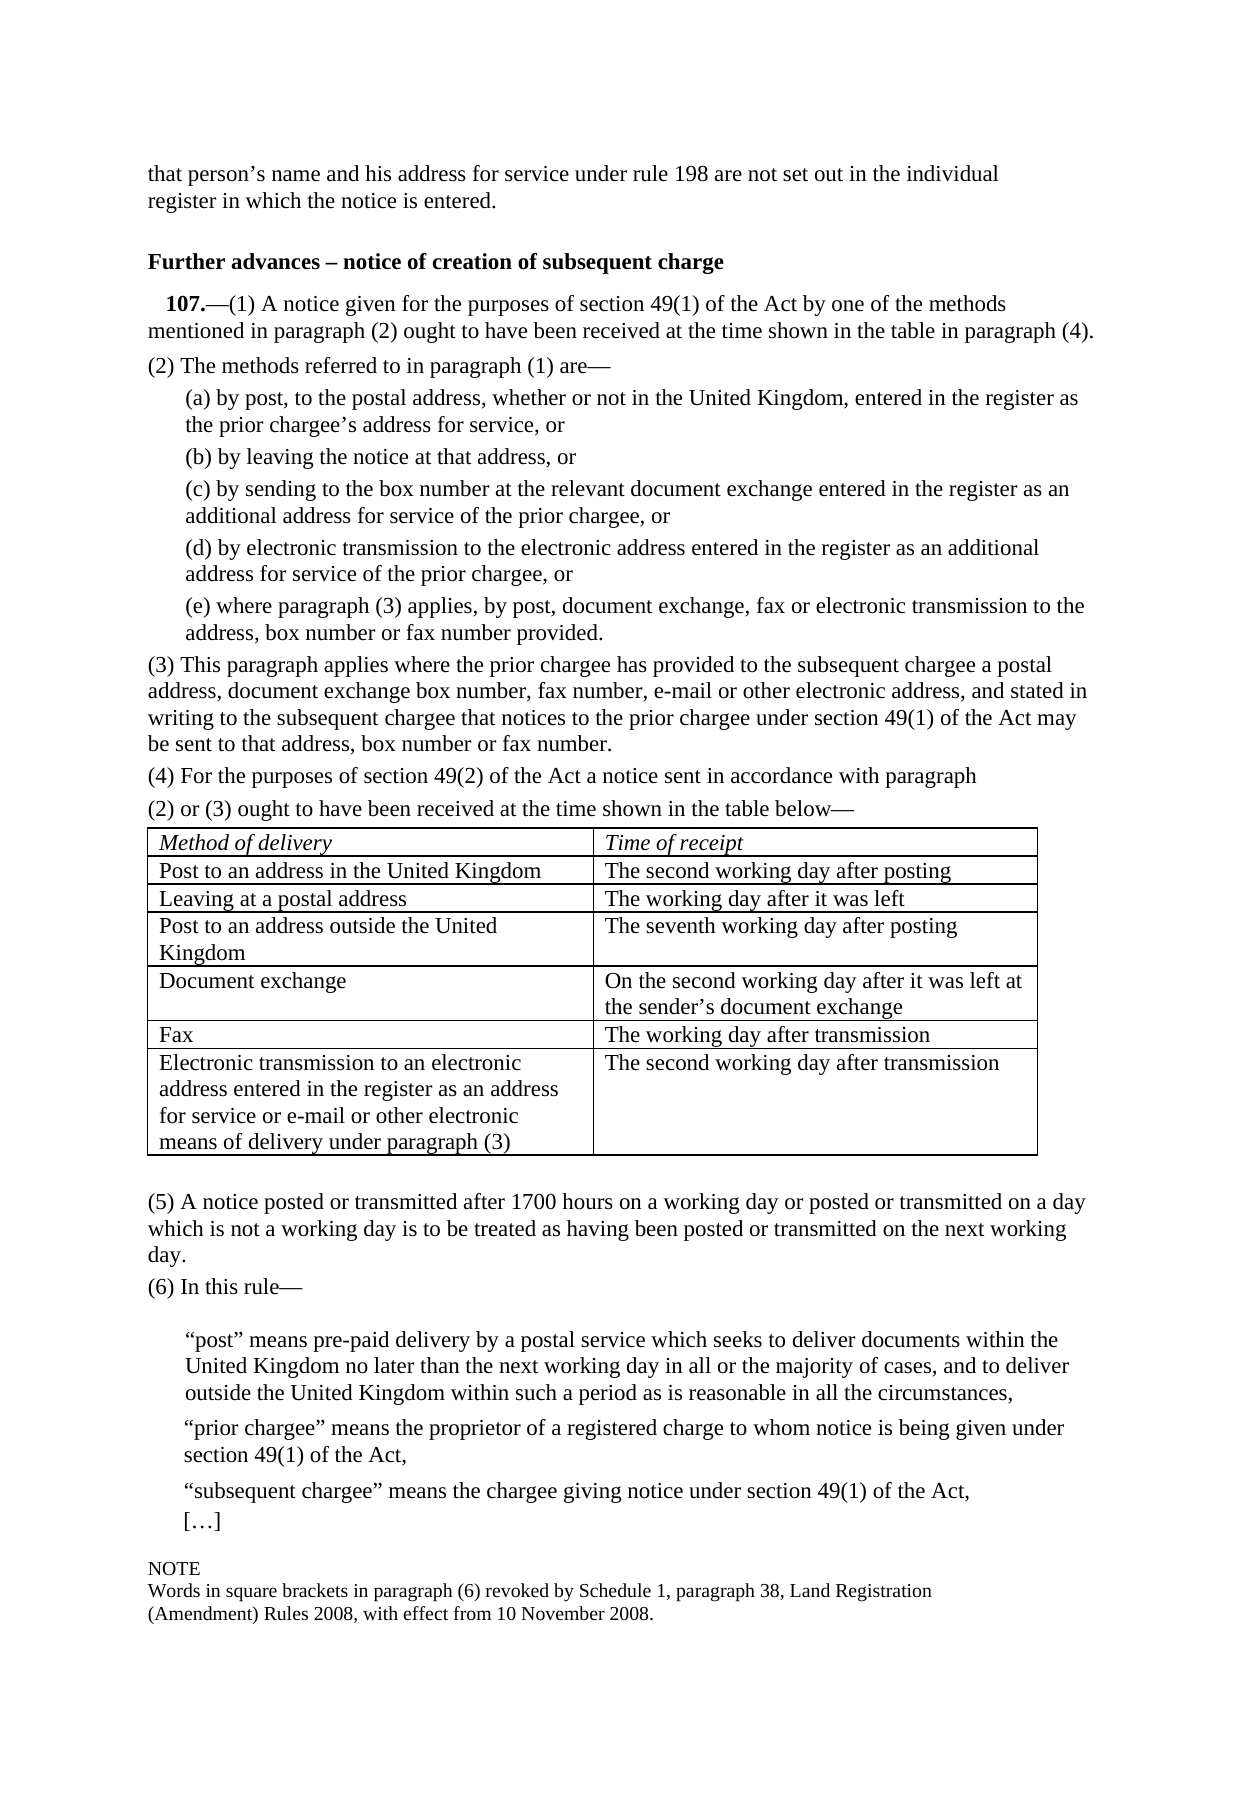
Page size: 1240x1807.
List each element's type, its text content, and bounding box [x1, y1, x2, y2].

table_cell The working day after transmission [594, 1021, 1037, 1047]
table_cell Post to an address in the United Kingdom [148, 857, 593, 883]
text (2) The methods referred to in paragraph (1) are— [148, 352, 1099, 378]
text (3) This paragraph applies where the prior chargee has provided to the subsequent chargee a postal address, document exchange box number, fax number, e-mail or other electronic address, and stated in writing to the subsequent chargee that notices to the prior chargee under section 49(1) of the Act may be sent to that address, box number or fax number. [148, 651, 1099, 757]
text “subsequent chargee” means the chargee giving notice under section 49(1) of the Act, [184, 1476, 1099, 1503]
text (5) A notice posted or transmitted after 1700 hours on a working day or posted or transmitted on a day which is not a working day is to be treated as having been posted or transmitted on the next working day. [148, 1188, 1099, 1267]
table_cell Post to an address outside the United Kingdom [148, 913, 593, 965]
table_cell The second working day after transmission [594, 1049, 1037, 1154]
text (4) For the purposes of section 49(2) of the Act a notice sent in accordance with paragraph [148, 763, 1099, 789]
table_cell Document exchange [148, 967, 593, 1019]
text (c) by sending to the box number at the relevant document exchange entered in the register as an additional address for service of the prior chargee, or [185, 475, 1099, 528]
text “prior chargee” means the proprietor of a registered charge to whom notice is being given under section 49(1) of the Act, [184, 1414, 1099, 1467]
text that person’s name and his address for service under rule 198 are not set out in the individual register in which the notice is entered. [148, 161, 1066, 213]
table_cell The working day after it was left [594, 885, 1037, 911]
text (e) where paragraph (3) applies, by post, document exchange, fax or electronic transmission to the address, box number or fax number provided. [185, 593, 1099, 645]
table_cell The seventh working day after posting [594, 913, 1037, 965]
table_header Method of delivery [148, 829, 593, 855]
text (a) by post, to the postal address, whether or not in the United Kingdom, entered in the register as the prior chargee’s address for service, or [185, 384, 1099, 437]
text “post” means pre-paid delivery by a postal service which seeks to deliver documents within the United Kingdom no later than the next working day in all or the majority of cases, and to deliver outside the United Kingdom within such a period as is reasonable in all the circumstances, [185, 1326, 1091, 1405]
subtitle NOTE [148, 1549, 309, 1579]
text (2) or (3) ought to have been received at the time shown in the table below— [148, 795, 1099, 821]
table_cell Electronic transmission to an electronic address entered in the register as an address for service or e-mail or other electronic means of delivery under paragraph (3) [148, 1049, 593, 1154]
text 107.—(1) A notice given for the purposes of section 49(1) of the Act by one of the methods mentioned in paragraph (2) ought to have been received at the time shown in the table in paragraph (4). [148, 290, 1099, 343]
table_header Time of receipt [594, 829, 1037, 855]
subtitle Further advances – notice of creation of subsequent charge [148, 248, 1099, 274]
text Words in square brackets in paragraph (6) revoked by Schedule 1, paragraph 38, Land Registration (Amendment) Rules 2008, with effect from 10 November 2008. [148, 1579, 1019, 1625]
text (6) In this rule— [148, 1273, 1099, 1299]
table_cell On the second working day after it was left at the sender’s document exchange [594, 967, 1037, 1019]
text […] [148, 1503, 309, 1533]
text (b) by leaving the notice at that address, or [185, 443, 1099, 469]
table_cell Fax [148, 1021, 593, 1047]
table_cell Leaving at a postal address [148, 885, 593, 911]
text (d) by electronic transmission to the electronic address entered in the register as an additional address for service of the prior chargee, or [185, 534, 1099, 587]
table_cell The second working day after posting [594, 857, 1037, 883]
